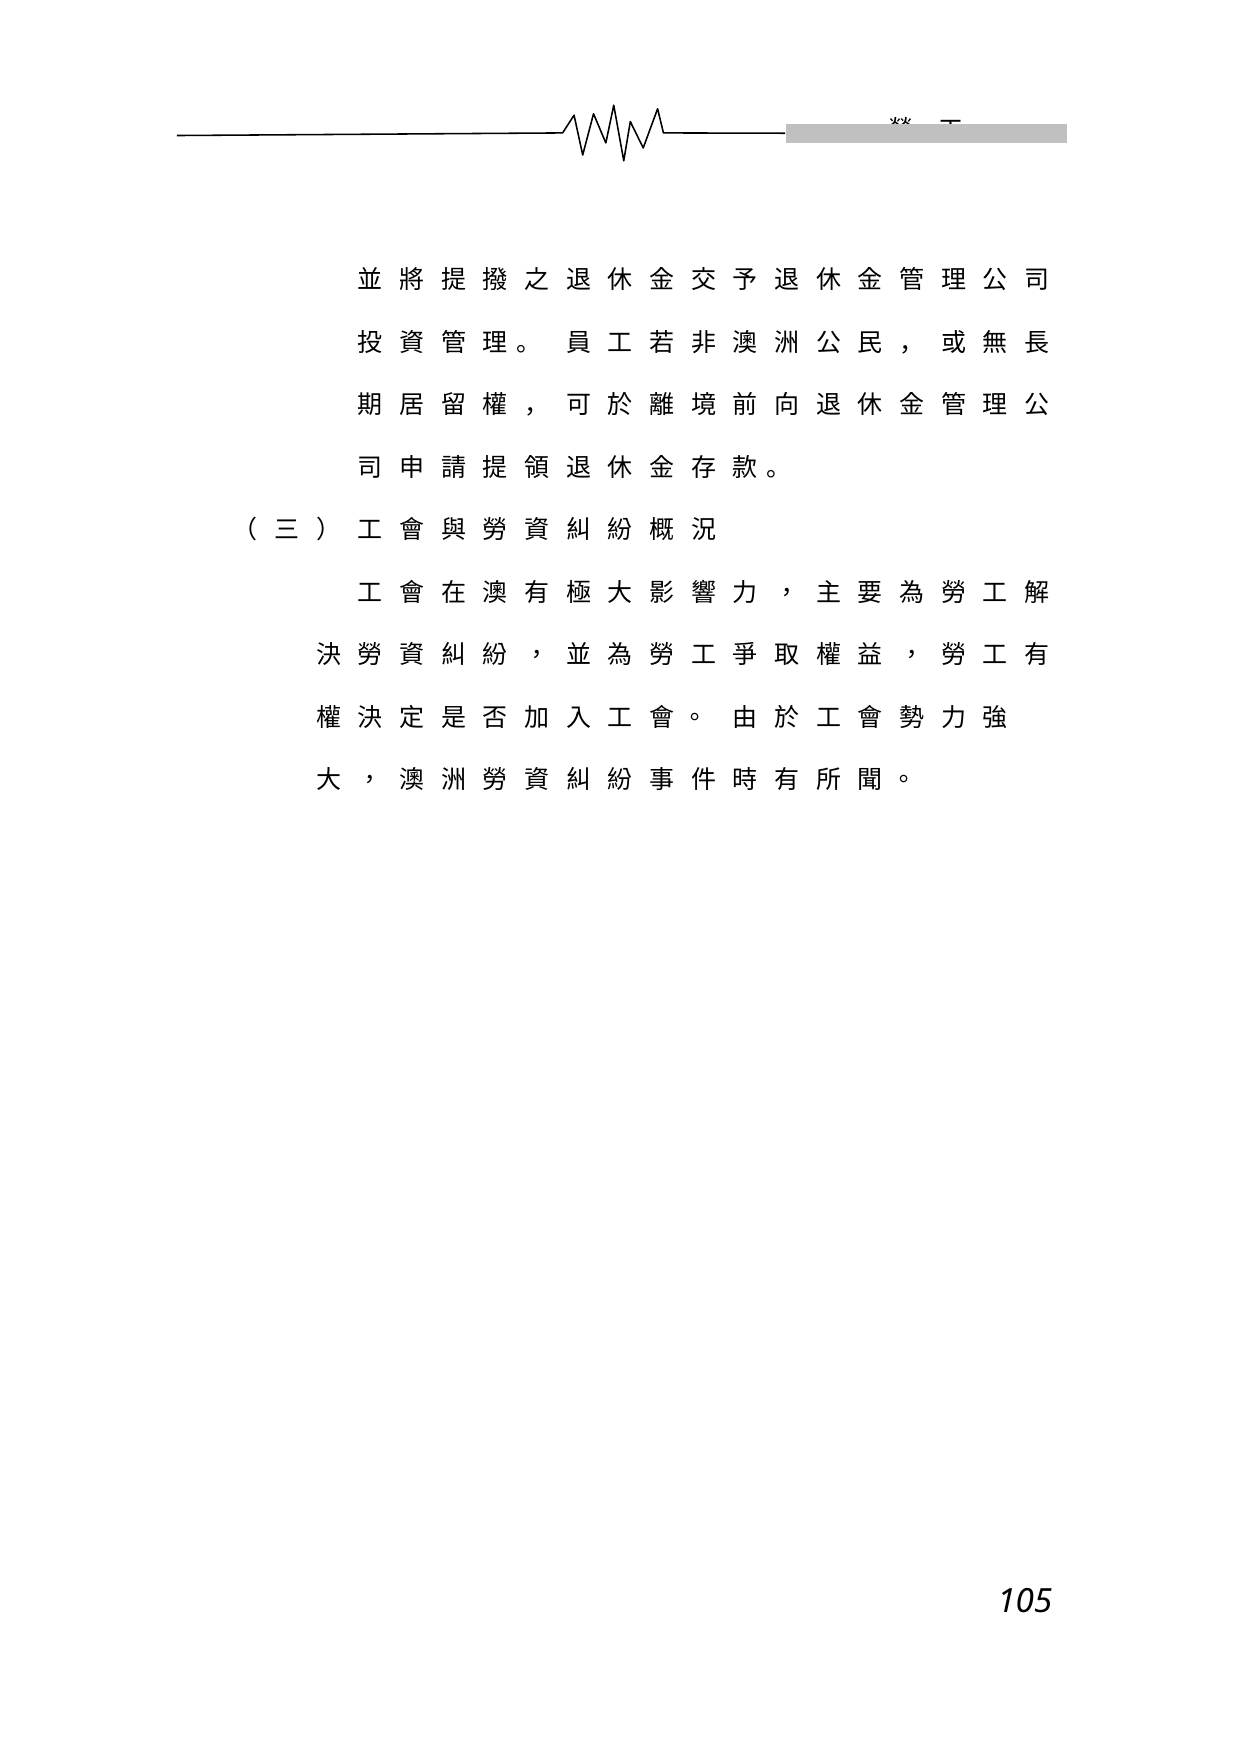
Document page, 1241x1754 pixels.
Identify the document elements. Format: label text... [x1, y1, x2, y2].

subtitle （三）工會與勞資糾紛概況 [207, 486, 1058, 549]
text 工會在澳有極大影響力，主要為勞工解決勞資糾紛，並為勞工爭取權益，勞工有權決定是否加入工會。由於工會勢力強大，澳洲勞資糾紛事件時有所聞。 [281, 549, 1058, 799]
subtitle 並將提撥之退休金交予退休金管理公司投資管理。員工若非澳洲公民，或無長期居留權，可於離境前向退休金管理公司申請提領退休金存款。 [330, 236, 1058, 486]
